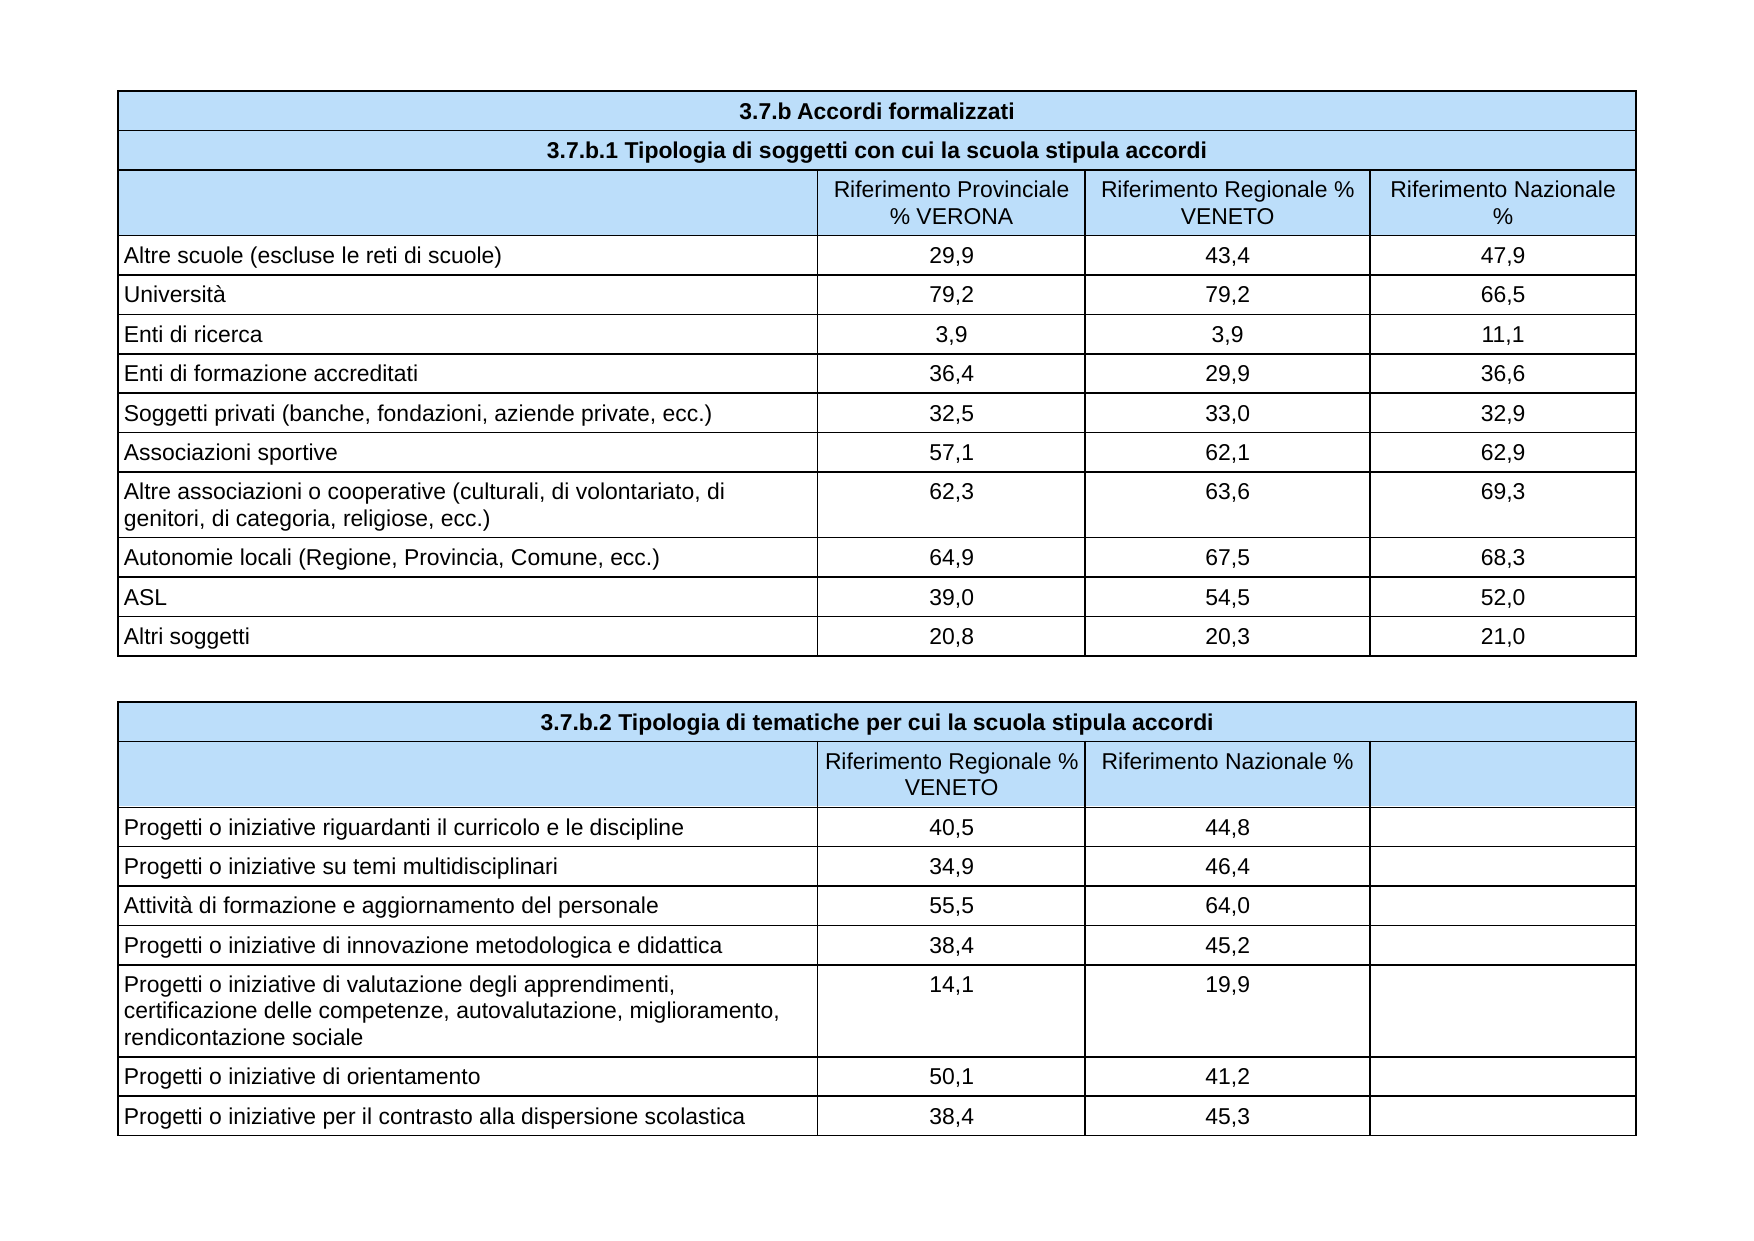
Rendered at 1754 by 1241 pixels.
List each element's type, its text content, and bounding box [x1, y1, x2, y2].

table_cell 79,2 [1086, 276, 1369, 313]
table_cell Soggetti privati (banche, fondazioni, aziende private, ecc.) [119, 394, 817, 432]
table_cell [1371, 1097, 1635, 1135]
table_cell Altre scuole (escluse le reti di scuole) [119, 236, 817, 274]
table_cell Riferimento Nazionale % [1371, 171, 1635, 235]
table_cell 20,3 [1086, 617, 1369, 655]
table_cell Associazioni sportive [119, 433, 817, 471]
table_cell 21,0 [1371, 617, 1635, 655]
table_cell 62,1 [1086, 433, 1369, 471]
table_header 3.7.b.2 Tipologia di tematiche per cui la scuola stipula accordi [119, 703, 1635, 741]
table_cell 11,1 [1371, 315, 1635, 353]
table_cell 39,0 [818, 578, 1084, 616]
table_cell Progetti o iniziative per il contrasto alla dispersione scolastica [119, 1097, 817, 1135]
table_cell Enti di ricerca [119, 315, 817, 353]
table_cell [1371, 847, 1635, 885]
table_cell [1371, 887, 1635, 924]
table_cell Progetti o iniziative riguardanti il curricolo e le discipline [119, 808, 817, 846]
table_cell 55,5 [818, 887, 1084, 924]
table_cell 40,5 [818, 808, 1084, 846]
table_cell 79,2 [818, 276, 1084, 313]
table_cell 66,5 [1371, 276, 1635, 313]
table_cell 29,9 [1086, 355, 1369, 392]
table_cell [1371, 966, 1635, 1056]
table_cell 63,6 [1086, 473, 1369, 537]
table_cell Autonomie locali (Regione, Provincia, Comune, ecc.) [119, 538, 817, 576]
table_cell [1371, 1058, 1635, 1095]
table_cell 14,1 [818, 966, 1084, 1056]
table_cell 64,0 [1086, 887, 1369, 924]
table_cell 32,9 [1371, 394, 1635, 432]
table_cell Progetti o iniziative su temi multidisciplinari [119, 847, 817, 885]
table_cell 69,3 [1371, 473, 1635, 537]
table_cell 19,9 [1086, 966, 1369, 1056]
table_cell 67,5 [1086, 538, 1369, 576]
table_cell 46,4 [1086, 847, 1369, 885]
table_cell Riferimento Nazionale % [1086, 742, 1369, 806]
table_cell 62,3 [818, 473, 1084, 537]
table_cell 36,6 [1371, 355, 1635, 392]
table_cell 50,1 [818, 1058, 1084, 1095]
table_cell 47,9 [1371, 236, 1635, 274]
table_cell Progetti o iniziative di innovazione metodologica e didattica [119, 926, 817, 964]
table_cell 68,3 [1371, 538, 1635, 576]
table_cell 20,8 [818, 617, 1084, 655]
table_cell Progetti o iniziative di valutazione degli apprendimenti, certificazione delle competenze, autovalutazione, miglioramento, rendicontazione sociale [119, 966, 817, 1056]
table_cell 45,3 [1086, 1097, 1369, 1135]
table_cell 34,9 [818, 847, 1084, 885]
table_cell [1371, 742, 1635, 806]
table_cell 41,2 [1086, 1058, 1369, 1095]
table_cell 43,4 [1086, 236, 1369, 274]
table_cell 38,4 [818, 1097, 1084, 1135]
table_cell [119, 171, 817, 235]
table_cell 52,0 [1371, 578, 1635, 616]
table_cell Attività di formazione e aggiornamento del personale [119, 887, 817, 924]
table_cell 33,0 [1086, 394, 1369, 432]
table_cell 36,4 [818, 355, 1084, 392]
table_cell Università [119, 276, 817, 313]
table_cell 44,8 [1086, 808, 1369, 846]
table_cell 38,4 [818, 926, 1084, 964]
table_cell 3,9 [1086, 315, 1369, 353]
table_cell Riferimento Regionale % VENETO [818, 742, 1084, 806]
table_cell [1371, 808, 1635, 846]
table_header 3.7.b Accordi formalizzati [119, 92, 1635, 130]
table_cell [1371, 926, 1635, 964]
table_cell Riferimento Regionale % VENETO [1086, 171, 1369, 235]
table_cell 62,9 [1371, 433, 1635, 471]
table_cell Riferimento Provinciale % VERONA [818, 171, 1084, 235]
table_cell 3,9 [818, 315, 1084, 353]
table_cell 64,9 [818, 538, 1084, 576]
table_cell 29,9 [818, 236, 1084, 274]
table_cell 45,2 [1086, 926, 1369, 964]
table_cell 32,5 [818, 394, 1084, 432]
table_cell [119, 742, 817, 806]
table_cell Altri soggetti [119, 617, 817, 655]
table_cell Altre associazioni o cooperative (culturali, di volontariato, di genitori, di categoria, religiose, ecc.) [119, 473, 817, 537]
table_cell 3.7.b.1 Tipologia di soggetti con cui la scuola stipula accordi [119, 131, 1635, 169]
table_cell Enti di formazione accreditati [119, 355, 817, 392]
table_cell ASL [119, 578, 817, 616]
table_cell 54,5 [1086, 578, 1369, 616]
table_cell Progetti o iniziative di orientamento [119, 1058, 817, 1095]
table_cell 57,1 [818, 433, 1084, 471]
